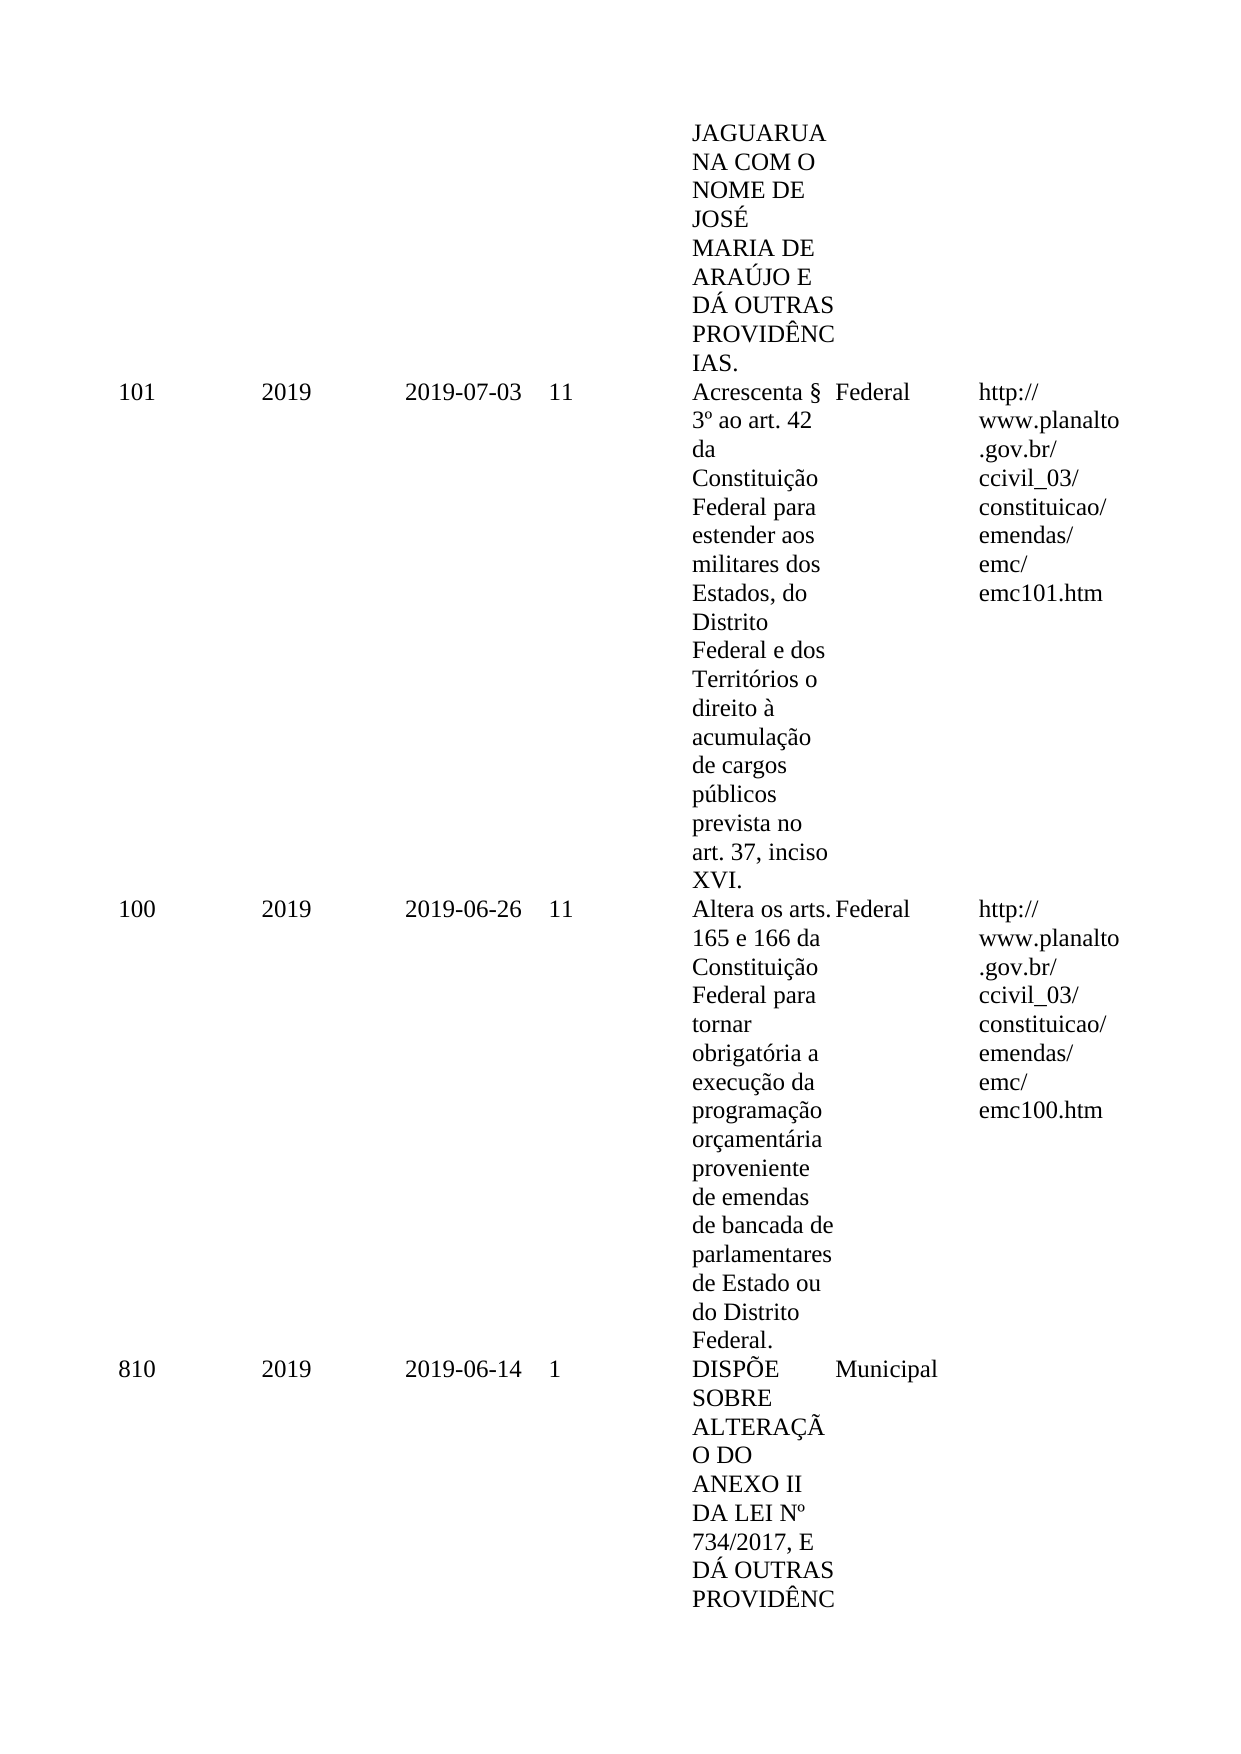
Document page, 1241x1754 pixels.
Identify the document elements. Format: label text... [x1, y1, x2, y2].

table_cell Acrescenta § 3º ao art. 42 da Constituição Federal para estender aos militares dos Estados, do Distrito Federal e dos Territórios o direito à acumulação de cargos públicos prevista no art. 37, inciso XVI. [692, 377, 835, 894]
table_cell [979, 118, 1122, 377]
table_cell 11 [548, 377, 692, 894]
table_cell 2019-06-14 [405, 1354, 548, 1613]
table_cell 2019 [261, 377, 405, 894]
table_cell 2019-07-03 [405, 377, 548, 894]
table_cell Federal [835, 377, 979, 894]
table_cell Altera os arts. 165 e 166 da Constituição Federal para tornar obrigatória a execução da programação orçamentária proveniente de emendas de bancada de parlamentares de Estado ou do Distrito Federal. [692, 894, 835, 1354]
table_cell [118, 118, 261, 377]
table_cell [261, 118, 405, 377]
table_cell Municipal [835, 1354, 979, 1613]
table_cell 2019-06-26 [405, 894, 548, 1354]
table_cell [405, 118, 548, 377]
table_cell Federal [835, 894, 979, 1354]
table_cell 101 [118, 377, 261, 894]
table_cell 2019 [261, 1354, 405, 1613]
table_cell JAGUARUANA COM O NOME DE JOSÉ MARIA DE ARAÚJO E DÁ OUTRAS PROVIDÊNCIAS. [692, 118, 835, 377]
table_cell [548, 118, 692, 377]
table_cell http://www.planalto.gov.br/ccivil_03/constituicao/emendas/emc/emc101.htm [979, 377, 1122, 894]
table_cell http://www.planalto.gov.br/ccivil_03/constituicao/emendas/emc/emc100.htm [979, 894, 1122, 1354]
table_cell 810 [118, 1354, 261, 1613]
table_cell 100 [118, 894, 261, 1354]
table_cell 11 [548, 894, 692, 1354]
table_cell [979, 1354, 1122, 1613]
table_cell [835, 118, 979, 377]
table_cell 2019 [261, 894, 405, 1354]
table_cell DISPÕE SOBRE ALTERAÇÃO DO ANEXO II DA LEI Nº 734/2017, E DÁ OUTRAS PROVIDÊNC [692, 1354, 835, 1613]
table_cell 1 [548, 1354, 692, 1613]
